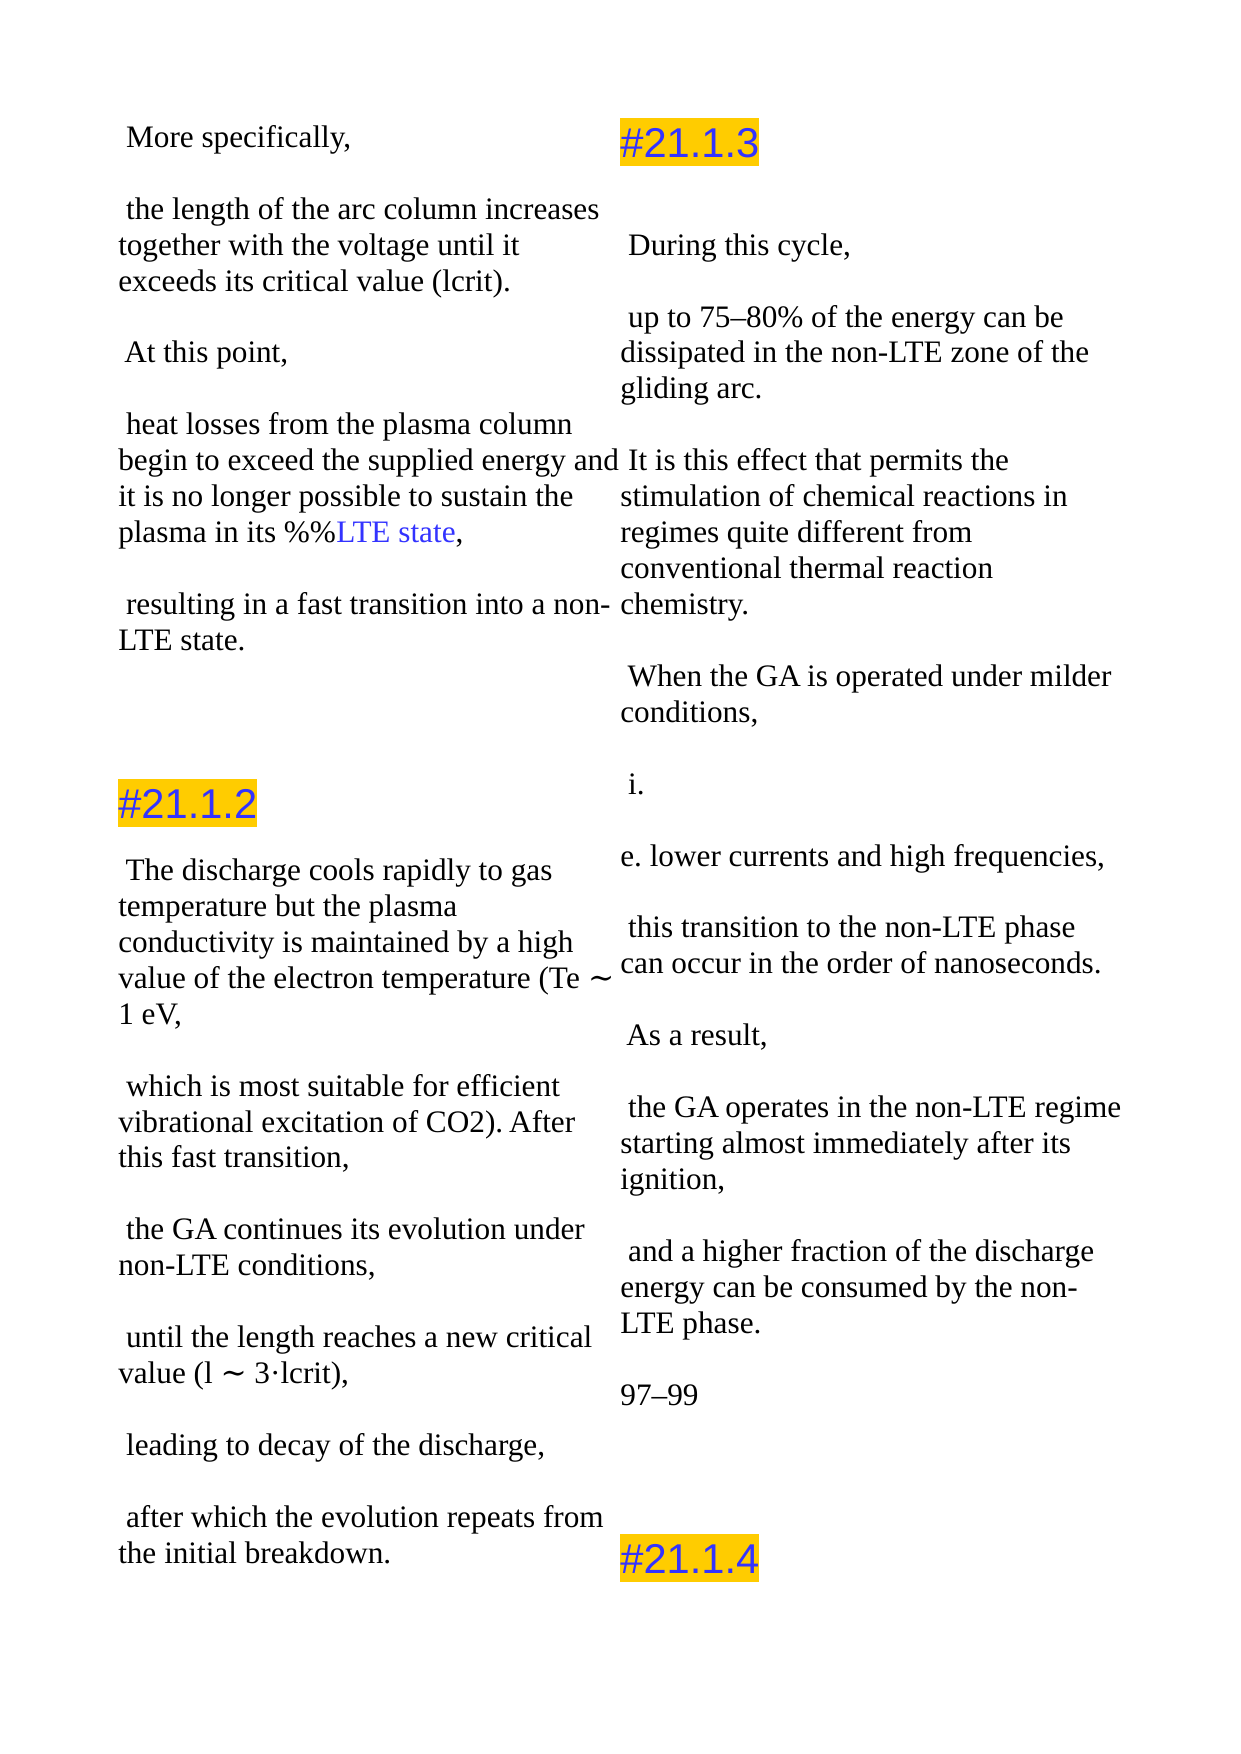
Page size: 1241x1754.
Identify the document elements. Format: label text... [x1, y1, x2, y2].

text As a result, [620, 1017, 1122, 1052]
text #21.1.3 [620, 118, 1122, 166]
text this transition to the non-LTE phase can occur in the order of nanoseconds. [620, 909, 1122, 981]
text the GA operates in the non-LTE regime starting almost immediately after its ignition, [620, 1088, 1122, 1196]
text i. [620, 765, 1122, 801]
text until the length reaches a new critical value (l ∼ 3·lcrit), [118, 1318, 620, 1390]
text It is this effect that permits the stimulation of chemical reactions in regimes quite different from conventional thermal reaction chemistry. [620, 442, 1122, 621]
text More specifically, [118, 118, 620, 154]
text heat losses from the plasma column begin to exceed the supplied energy and it is no longer possible to sustain the plasma in its %%LTE state, [118, 406, 620, 549]
text When the GA is operated under milder conditions, [620, 657, 1122, 729]
text leading to decay of the discharge, [118, 1426, 620, 1462]
text The discharge cools rapidly to gas temperature but the plasma conductivity is maintained by a high value of the electron temperature (Te ∼ 1 eV, [118, 851, 620, 1031]
text At this point, [118, 334, 620, 370]
text #21.1.2 [118, 779, 620, 827]
text which is most suitable for efficient vibrational excitation of CO2). After this fast transition, [118, 1067, 620, 1175]
text During this cycle, [620, 226, 1122, 262]
text #21.1.4 [620, 1534, 1122, 1582]
text up to 75–80% of the energy can be dissipated in the non-LTE zone of the gliding arc. [620, 298, 1122, 406]
text after which the evolution repeats from the initial breakdown. [118, 1498, 620, 1570]
text e. lower currents and high frequencies, [620, 837, 1122, 873]
text resulting in a fast transition into a non-LTE state. [118, 585, 620, 657]
text 97–99 [620, 1376, 1122, 1412]
text the length of the arc column increases together with the voltage until it exceeds its critical value (lcrit). [118, 190, 620, 298]
text and a higher fraction of the discharge energy can be consumed by the non-LTE phase. [620, 1232, 1122, 1340]
text the GA continues its evolution under non-LTE conditions, [118, 1211, 620, 1282]
